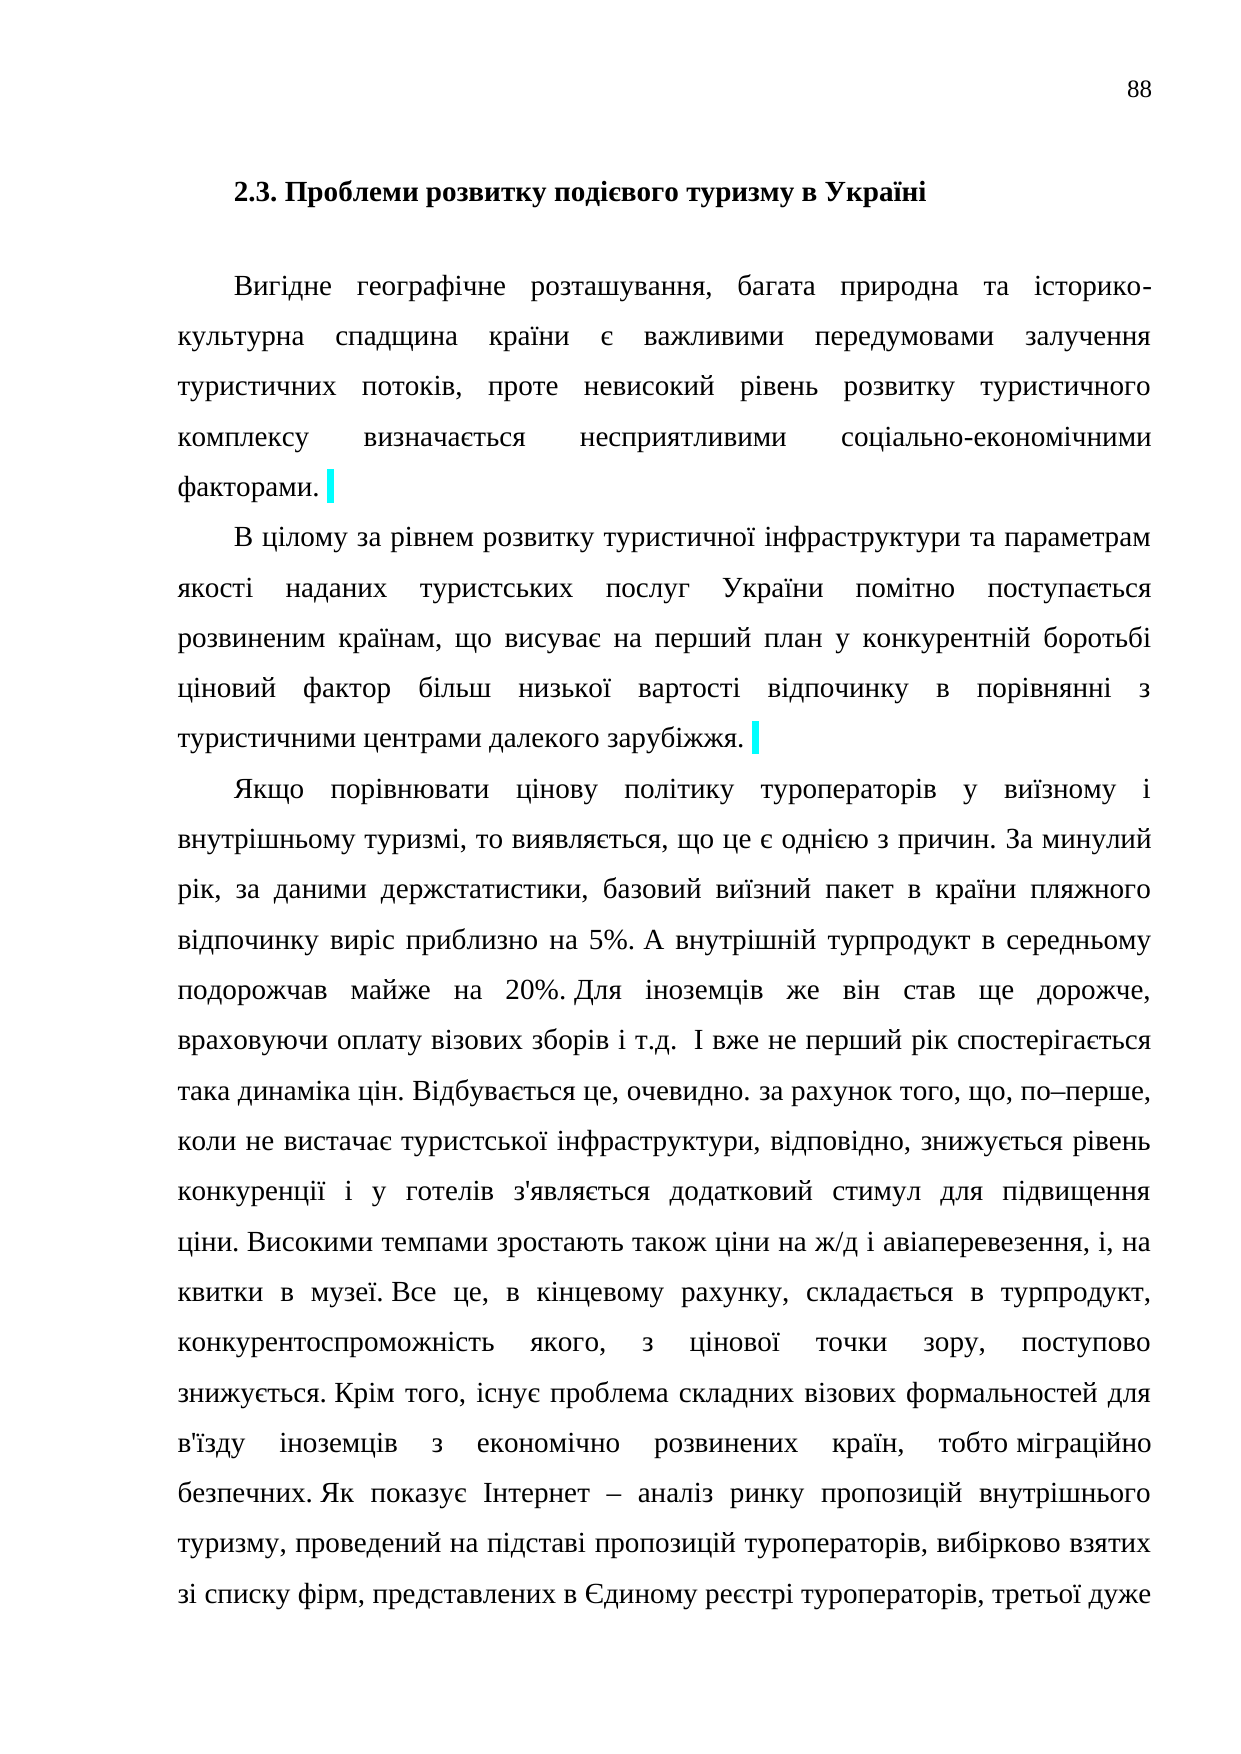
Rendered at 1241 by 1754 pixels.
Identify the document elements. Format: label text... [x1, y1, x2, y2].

text Вигідне географічне розташування, багата природна та історико-культурна спадщина країни є важливими передумовами залучення туристичних потоків, проте невисокий рівень розвитку туристичного комплексу визначається несприятливими соціально-економічними факторами. [177, 268, 1152, 503]
text Якщо порівнювати цінову політику туроператорів у виїзному і внутрішньому туризмі, то виявляється, що це є однією з причин. За минулий рік, за даними держстатистики, базовий виїзний пакет в країни пляжного відпочинку виріс приблизно на 5%. А внутрішній турпродукт в середньому подорожчав майже на 20%. Для іноземців же він став ще дорожче, враховуючи оплату візових зборів і т.д. І вже не перший рік спостерігається така динаміка цін. Відбувається це, очевидно. за рахунок того, що, по–перше, коли не вистачає туристської інфраструктури, відповідно, знижується рівень конкуренції і у готелів з'являється додатковий стимул для підвищення ціни. Високими темпами зростають також ціни на ж/д і авіаперевезення, і, на квитки в музеї. Все це, в кінцевому рахунку, складається в турпродукт, конкурентоспроможність якого, з цінової точки зору, поступово знижується. Крім того, існує проблема складних візових формальностей для в'їзду іноземців з економічно розвинених країн, тобто міграційно безпечних. Як показує Інтернет – аналіз ринку пропозицій внутрішнього туризму, проведений на підставі пропозицій туроператорів, вибірково взятих зі списку фірм, представлених в Єдиному реєстрі туроператорів, третьої дуже [177, 771, 1152, 1609]
text В цілому за рівнем розвитку туристичної інфраструктури та параметрам якості наданих туристських послуг України помітно поступається розвиненим країнам, що висуває на перший план у конкурентній боротьбі ціновий фактор більш низької вартості відпочинку в порівнянні з туристичними центрами далекого зарубіжжя. [177, 519, 1152, 754]
text 2.3. Проблеми розвитку подієвого туризму в Україні [177, 174, 1152, 208]
